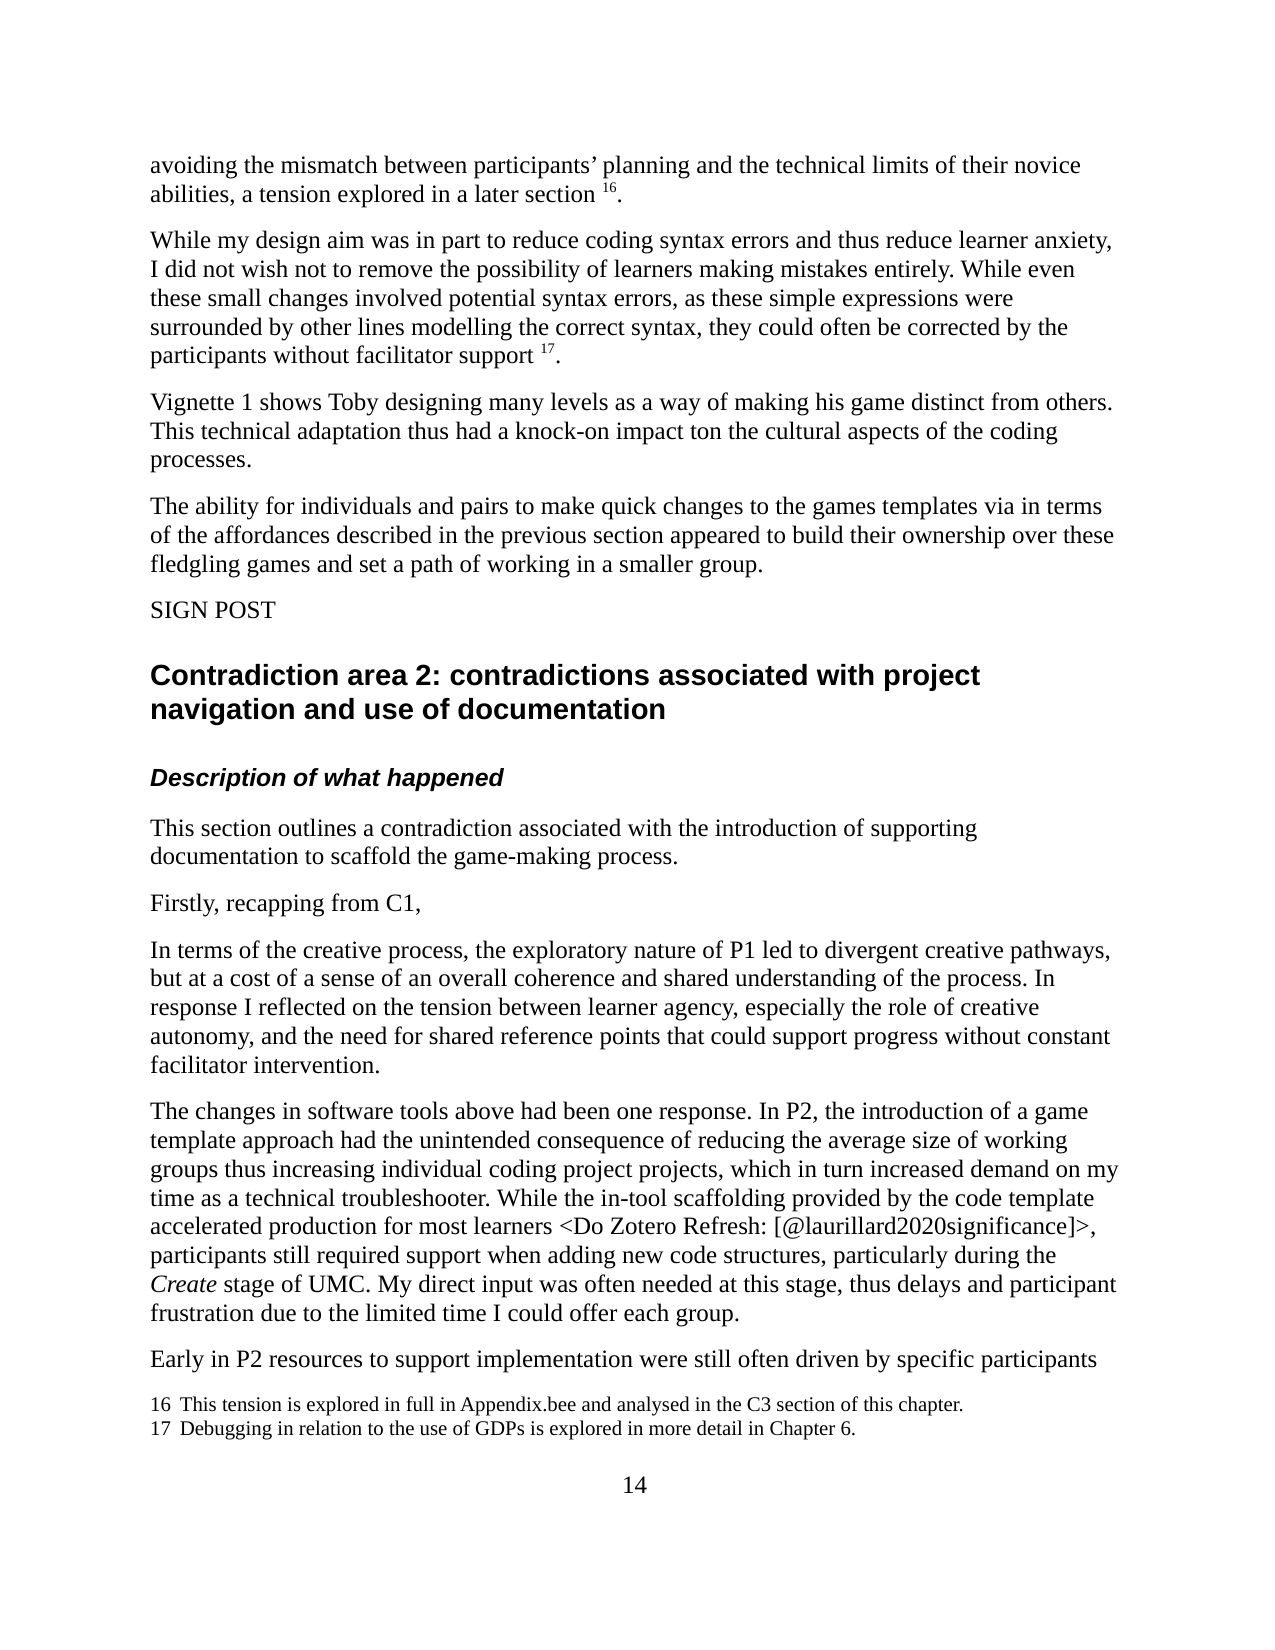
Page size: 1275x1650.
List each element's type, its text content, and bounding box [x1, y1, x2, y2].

text Early in P2 resources to support implementation were still often driven by specific participants [150, 1344, 1125, 1373]
text Firstly, recapping from C1, [150, 888, 1125, 917]
text SIGN POST [150, 595, 1125, 624]
text The ability for individuals and pairs to make quick changes to the games templates via in terms of the affordances described in the previous section appeared to build their ownership over these fledgling games and set a path of working in a smaller group. [150, 491, 1125, 577]
text Debugging in relation to the use of GDPs is explored in more detail in Chapter 6. [150, 1416, 1125, 1440]
text In terms of the creative process, the exploratory nature of P1 led to divergent creative pathways, but at a cost of a sense of an overall coherence and shared understanding of the process. In response I reflected on the tension between learner agency, especially the role of creative autonomy, and the need for shared reference points that could support progress without constant facilitator intervention. [150, 935, 1125, 1078]
subtitle Contradiction area 2: contradictions associated with project navigation and use of documentation [150, 658, 1125, 725]
text While my design aim was in part to reduce coding syntax errors and thus reduce learner anxiety, I did not wish not to remove the possibility of learners making mistakes entirely. While even these small changes involved potential syntax errors, as these simple expressions were surrounded by other lines modelling the correct syntax, they could often be corrected by the participants without facilitator support . [150, 225, 1125, 369]
text This section outlines a contradiction associated with the introduction of supporting documentation to scaffold the game-making process. [150, 813, 1125, 870]
text Vignette 1 shows Toby designing many levels as a way of making his game distinct from others. This technical adaptation thus had a knock-on impact ton the cultural aspects of the coding processes. [150, 387, 1125, 473]
text The changes in software tools above had been one response. In P2, the introduction of a game template approach had the unintended consequence of reducing the average size of working groups thus increasing individual coding project projects, which in turn increased demand on my time as a technical troubleshooter. While the in-tool scaffolding provided by the code template accelerated production for most learners <Do Zotero Refresh: [@laurillard2020significance]>, participants still required support when adding new code structures, particularly during the Create stage of UMC. My direct input was often needed at this stage, thus delays and participant frustration due to the limited time I could offer each group. [150, 1096, 1125, 1326]
text This tension is explored in full in Appendix.bee and analysed in the C3 section of this chapter. [150, 1392, 1125, 1416]
text avoiding the mismatch between participants’ planning and the technical limits of their novice abilities, a tension explored in a later section . [150, 150, 1125, 207]
subtitle Description of what happened [150, 763, 1125, 791]
